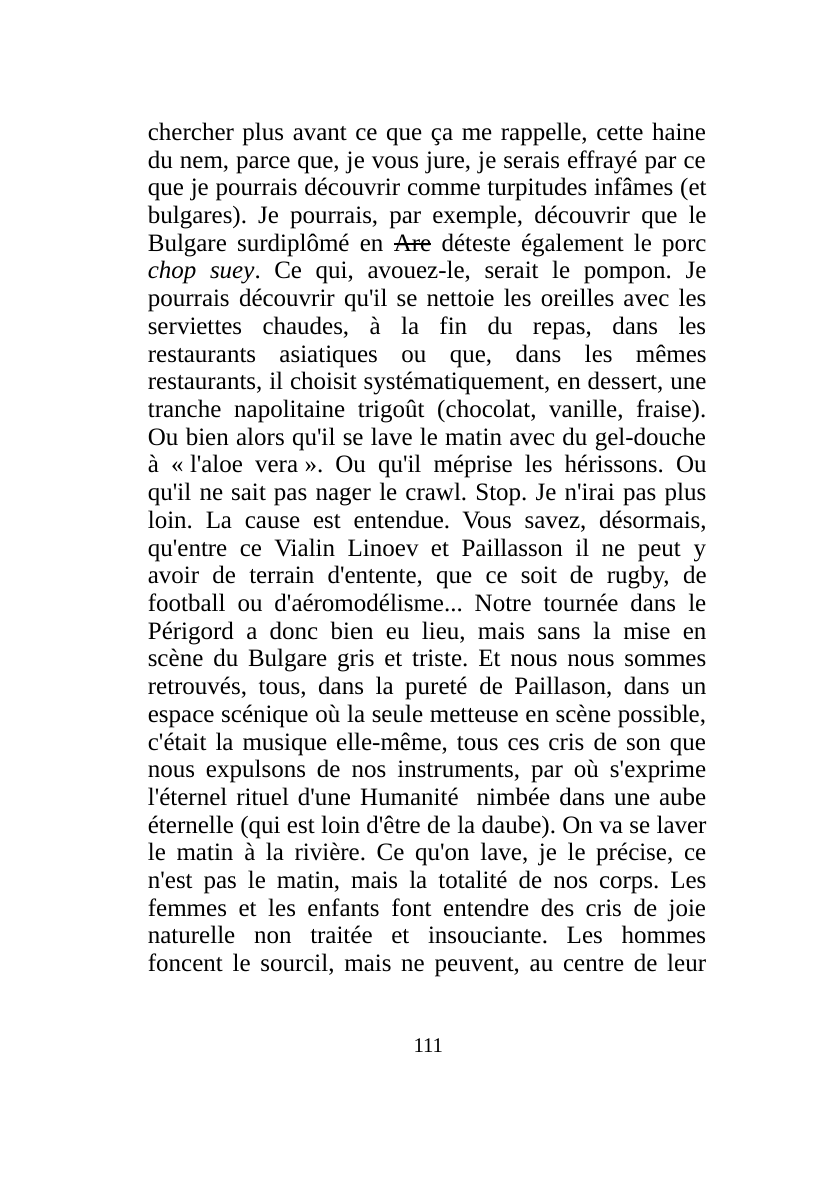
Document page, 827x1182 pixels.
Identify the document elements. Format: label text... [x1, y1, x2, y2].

text chercher plus avant ce que ça me rappelle, cette haine du nem, parce que, je vous jure, je serais effrayé par ce que je pourrais découvrir comme turpitudes infâmes (et bulgares). Je pourrais, par exemple, découvrir que le Bulgare surdiplômé en Are déteste également le porc chop suey. Ce qui, avouez-le, serait le pompon. Je pourrais découvrir qu'il se nettoie les oreilles avec les serviettes chaudes, à la fin du repas, dans les restaurants asiatiques ou que, dans les mêmes restaurants, il choisit systématiquement, en dessert, une tranche napolitaine trigoût (chocolat, vanille, fraise). Ou bien alors qu'il se lave le matin avec du gel-douche à « l'aloe vera ». Ou qu'il méprise les hérissons. Ou qu'il ne sait pas nager le crawl. Stop. Je n'irai pas plus loin. La cause est entendue. Vous savez, désormais, qu'entre ce Vialin Linoev et Paillasson il ne peut y avoir de terrain d'entente, que ce soit de rugby, de football ou d'aéromodélisme... Notre tournée dans le Périgord a donc bien eu lieu, mais sans la mise en scène du Bulgare gris et triste. Et nous nous sommes retrouvés, tous, dans la pureté de Paillason, dans un espace scénique où la seule metteuse en scène possible, c'était la musique elle-même, tous ces cris de son que nous expulsons de nos instruments, par où s'exprime l'éternel rituel d'une Humanité nimbée dans une aube éternelle (qui est loin d'être de la daube). On va se laver le matin à la rivière. Ce qu'on lave, je le précise, ce n'est pas le matin, mais la totalité de nos corps. Les femmes et les enfants font entendre des cris de joie naturelle non traitée et insouciante. Les hommes foncent le sourcil, mais ne peuvent, au centre de leur [148, 118, 707, 977]
